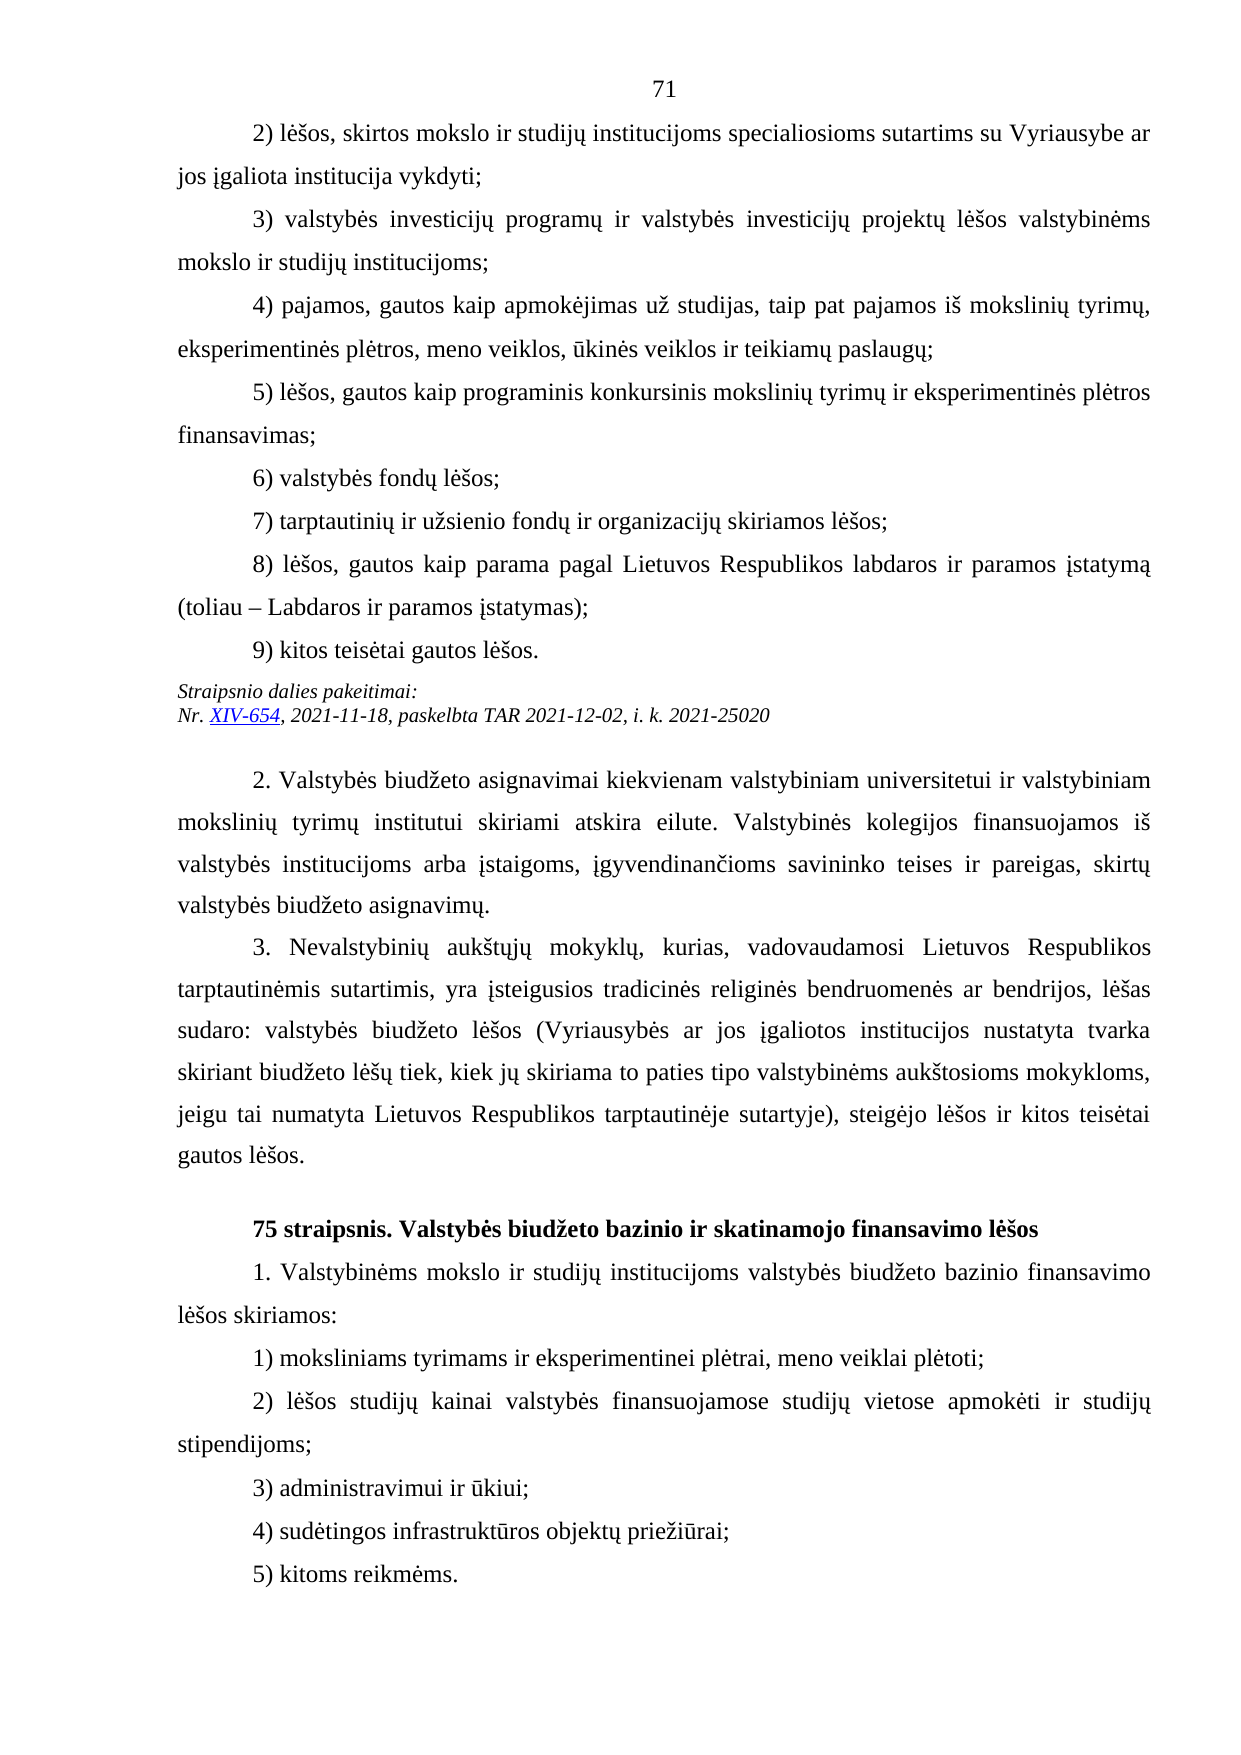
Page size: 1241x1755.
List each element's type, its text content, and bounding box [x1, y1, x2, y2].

text 1. Valstybinėms mokslo ir studijų institucijoms valstybės biudžeto bazinio finansavimo lėšos skiriamos: [177, 1257, 1152, 1329]
text 3) administravimui ir ūkiui; [177, 1473, 1152, 1501]
text 3) valstybės investicijų programų ir valstybės investicijų projektų lėšos valstybinėms mokslo ir studijų institucijoms; [177, 204, 1152, 276]
text 5) kitoms reikmėms. [177, 1559, 1152, 1588]
text 2. Valstybės biudžeto asignavimai kiekvienam valstybiniam universitetui ir valstybiniam mokslinių tyrimų institutui skiriami atskira eilute. Valstybinės kolegijos finansuojamos iš valstybės institucijoms arba įstaigoms, įgyvendinančioms savininko teises ir pareigas, skirtų valstybės biudžeto asignavimų. [177, 756, 1152, 922]
text 4) pajamos, gautos kaip apmokėjimas už studijas, taip pat pajamos iš mokslinių tyrimų, eksperimentinės plėtros, meno veiklos, ūkinės veiklos ir teikiamų paslaugų; [177, 291, 1152, 362]
text 6) valstybės fondų lėšos; [177, 463, 1152, 492]
text 5) lėšos, gautos kaip programinis konkursinis mokslinių tyrimų ir eksperimentinės plėtros finansavimas; [177, 377, 1152, 449]
text 1) moksliniams tyrimams ir eksperimentinei plėtrai, meno veiklai plėtoti; [177, 1343, 1152, 1372]
text Nr. XIV-654, 2021-11-18, paskelbta TAR 2021-12-02, i. k. 2021-25020 [177, 703, 1152, 727]
text 2) lėšos studijų kainai valstybės finansuojamose studijų vietose apmokėti ir studijų stipendijoms; [177, 1386, 1152, 1458]
text 9) kitos teisėtai gautos lėšos. [177, 636, 1152, 664]
text 2) lėšos, skirtos mokslo ir studijų institucijoms specialiosioms sutartims su Vyriausybe ar jos įgaliota institucija vykdyti; [177, 118, 1152, 190]
text 75 straipsnis. Valstybės biudžeto bazinio ir skatinamojo finansavimo lėšos [177, 1214, 1152, 1243]
text 4) sudėtingos infrastruktūros objektų priežiūrai; [177, 1516, 1152, 1544]
text 7) tarptautinių ir užsienio fondų ir organizacijų skiriamos lėšos; [177, 506, 1152, 535]
text Straipsnio dalies pakeitimai: [177, 679, 1152, 703]
text 3. Nevalstybinių aukštųjų mokyklų, kurias, vadovaudamosi Lietuvos Respublikos tarptautinėmis sutartimis, yra įsteigusios tradicinės religinės bendruomenės ar bendrijos, lėšas sudaro: valstybės biudžeto lėšos (Vyriausybės ar jos įgaliotos institucijos nustatyta tvarka skiriant biudžeto lėšų tiek, kiek jų skiriama to paties tipo valstybinėms aukštosioms mokykloms, jeigu tai numatyta Lietuvos Respublikos tarptautinėje sutartyje), steigėjo lėšos ir kitos teisėtai gautos lėšos. [177, 922, 1152, 1172]
text 8) lėšos, gautos kaip parama pagal Lietuvos Respublikos labdaros ir paramos įstatymą (toliau – Labdaros ir paramos įstatymas); [177, 549, 1152, 621]
